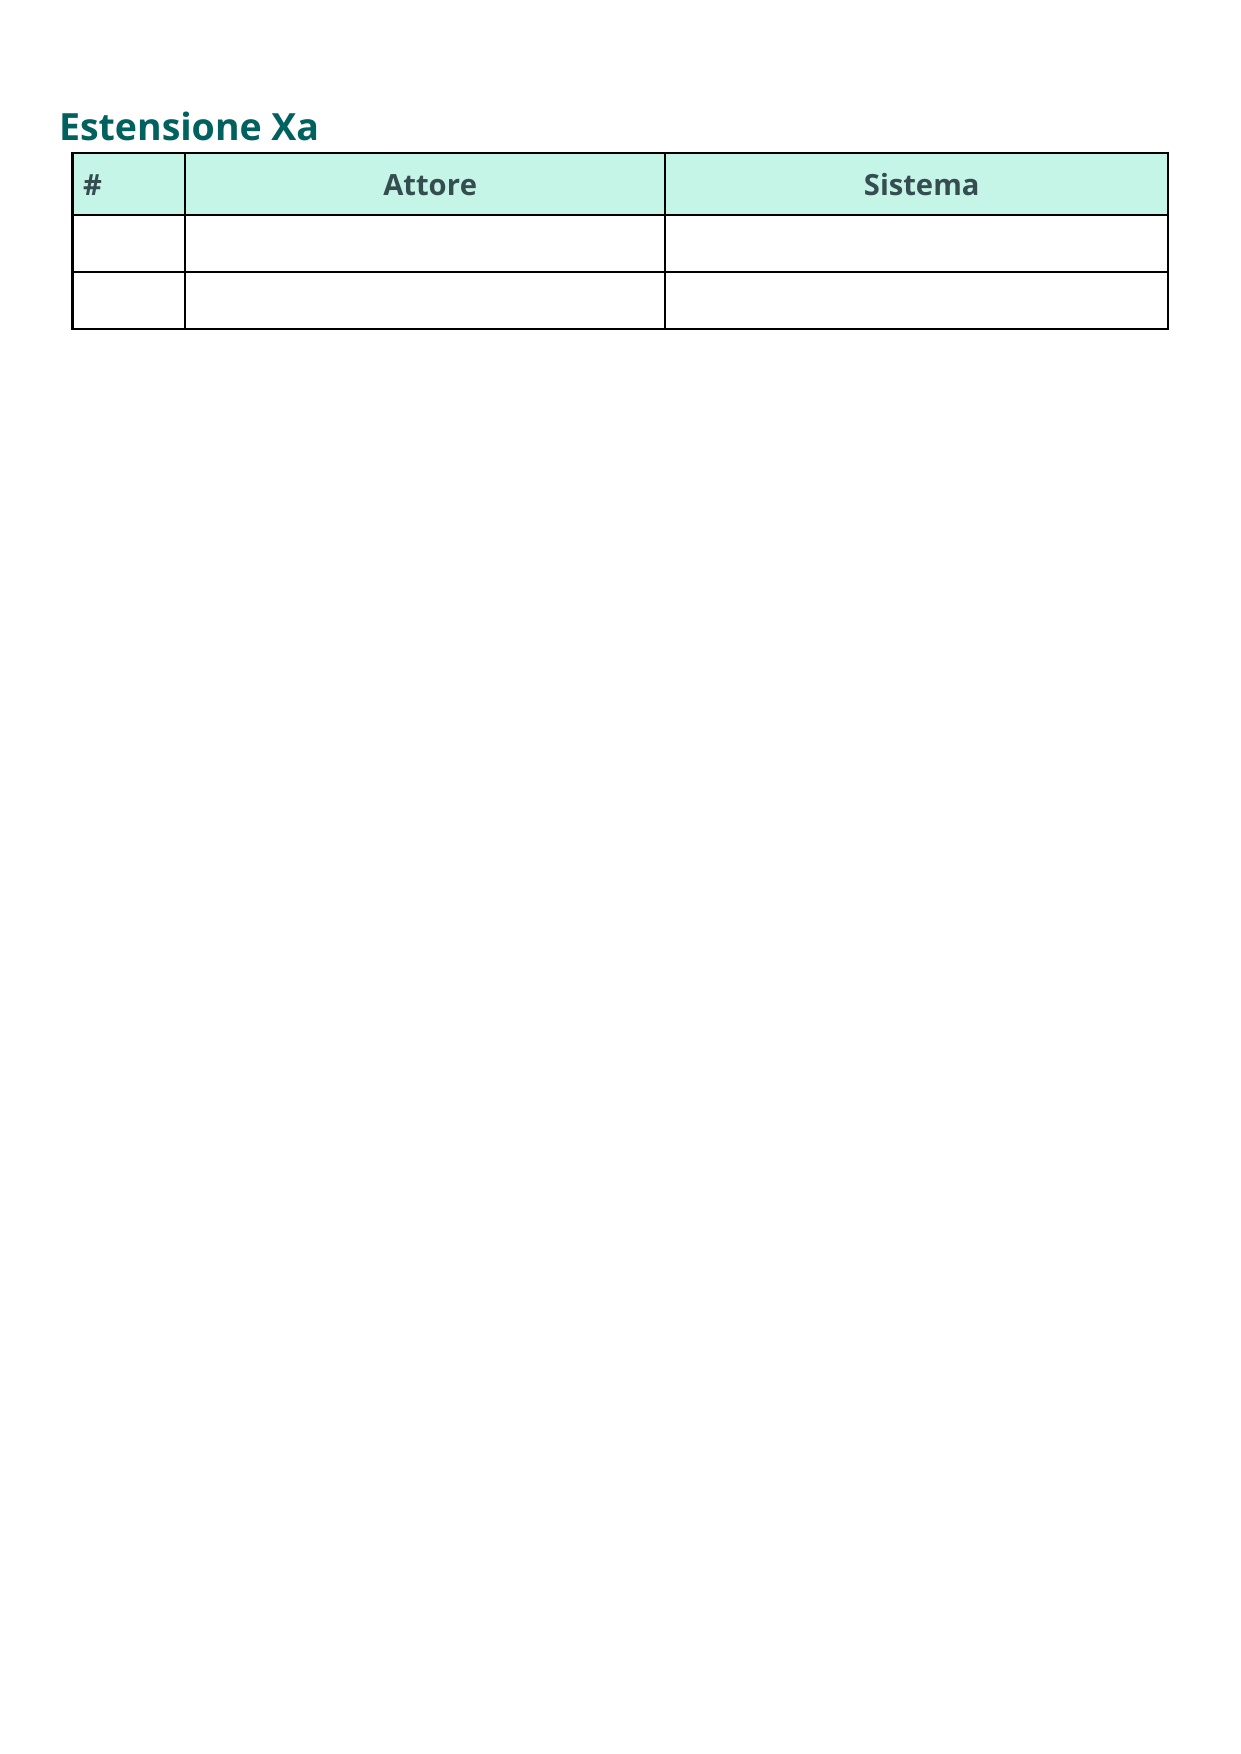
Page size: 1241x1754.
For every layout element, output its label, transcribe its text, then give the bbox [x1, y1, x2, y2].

table_cell [186, 216, 664, 271]
subtitle Estensione Xa [59, 101, 1181, 152]
table_cell [666, 216, 1167, 271]
table_cell [74, 216, 184, 271]
table_cell [186, 273, 664, 328]
table_cell [666, 273, 1167, 328]
table_cell [74, 273, 184, 328]
table_header Attore [186, 154, 664, 214]
table_header Sistema [666, 154, 1167, 214]
table_header # [74, 154, 184, 214]
